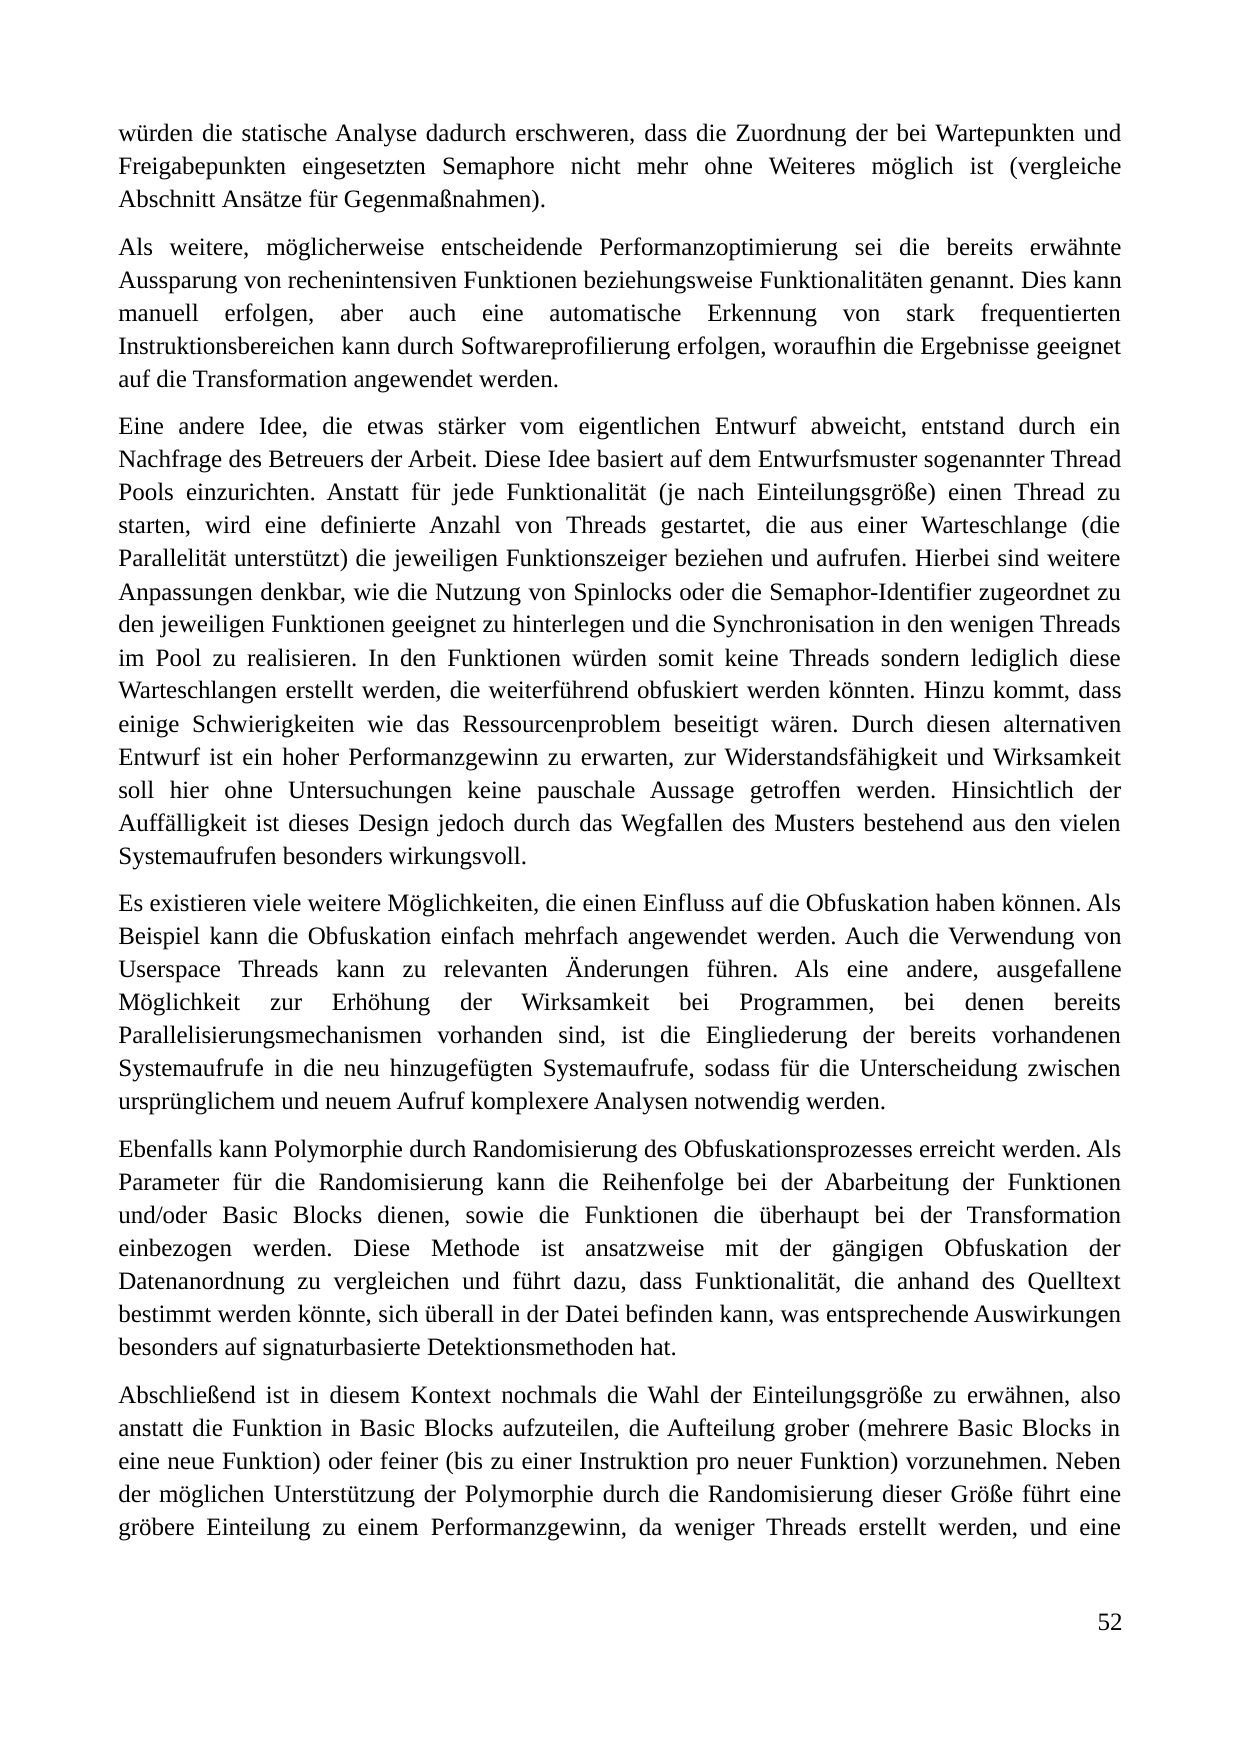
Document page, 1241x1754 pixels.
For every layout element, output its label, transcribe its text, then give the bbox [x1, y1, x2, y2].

text Abschließend ist in diesem Kontext nochmals die Wahl der Einteilungsgröße zu erwähnen, also anstatt die Funktion in Basic Blocks aufzuteilen, die Aufteilung grober (mehrere Basic Blocks in eine neue Funktion) oder feiner (bis zu einer Instruktion pro neuer Funktion) vorzunehmen. Neben der möglichen Unterstützung der Polymorphie durch die Randomisierung dieser Größe führt eine gröbere Einteilung zu einem Performanzgewinn, da weniger Threads erstellt werden, und eine [118, 1380, 1122, 1541]
text würden die statische Analyse dadurch erschweren, dass die Zuordnung der bei Wartepunkten und Freigabepunkten eingesetzten Semaphore nicht mehr ohne Weiteres möglich ist (vergleiche Abschnitt Ansätze für Gegenmaßnahmen). [118, 118, 1122, 213]
text Eine andere Idee, die etwas stärker vom eigentlichen Entwurf abweicht, entstand durch ein Nachfrage des Betreuers der Arbeit. Diese Idee basiert auf dem Entwurfsmuster sogenannter Thread Pools einzurichten. Anstatt für jede Funktionalität (je nach Einteilungsgröße) einen Thread zu starten, wird eine definierte Anzahl von Threads gestartet, die aus einer Warteschlange (die Parallelität unterstützt) die jeweiligen Funktionszeiger beziehen und aufrufen. Hierbei sind weitere Anpassungen denkbar, wie die Nutzung von Spinlocks oder die Semaphor-Identifier zugeordnet zu den jeweiligen Funktionen geeignet zu hinterlegen und die Synchronisation in den wenigen Threads im Pool zu realisieren. In den Funktionen würden somit keine Threads sondern lediglich diese Warteschlangen erstellt werden, die weiterführend obfuskiert werden könnten. Hinzu kommt, dass einige Schwierigkeiten wie das Ressourcenproblem beseitigt wären. Durch diesen alternativen Entwurf ist ein hoher Performanzgewinn zu erwarten, zur Widerstandsfähigkeit und Wirksamkeit soll hier ohne Untersuchungen keine pauschale Aussage getroffen werden. Hinsichtlich der Auffälligkeit ist dieses Design jedoch durch das Wegfallen des Musters bestehend aus den vielen Systemaufrufen besonders wirkungsvoll. [118, 411, 1122, 869]
text Es existieren viele weitere Möglichkeiten, die einen Einfluss auf die Obfuskation haben können. Als Beispiel kann die Obfuskation einfach mehrfach angewendet werden. Auch die Verwendung von Userspace Threads kann zu relevanten Änderungen führen. Als eine andere, ausgefallene Möglichkeit zur Erhöhung der Wirksamkeit bei Programmen, bei denen bereits Parallelisierungsmechanismen vorhanden sind, ist die Eingliederung der bereits vorhandenen Systemaufrufe in die neu hinzugefügten Systemaufrufe, sodass für die Unterscheidung zwischen ursprünglichem und neuem Aufruf komplexere Analysen notwendig werden. [118, 888, 1122, 1115]
text Als weitere, möglicherweise entscheidende Performanzoptimierung sei die bereits erwähnte Aussparung von rechenintensiven Funktionen beziehungsweise Funktionalitäten genannt. Dies kann manuell erfolgen, aber auch eine automatische Erkennung von stark frequentierten Instruktionsbereichen kann durch Softwareprofilierung erfolgen, woraufhin die Ergebnisse geeignet auf die Transformation angewendet werden. [118, 232, 1122, 393]
text Ebenfalls kann Polymorphie durch Randomisierung des Obfuskationsprozesses erreicht werden. Als Parameter für die Randomisierung kann die Reihenfolge bei der Abarbeitung der Funktionen und/oder Basic Blocks dienen, sowie die Funktionen die überhaupt bei der Transformation einbezogen werden. Diese Methode ist ansatzweise mit der gängigen Obfuskation der Datenanordnung zu vergleichen und führt dazu, dass Funktionalität, die anhand des Quelltext bestimmt werden könnte, sich überall in der Datei befinden kann, was entsprechende Auswirkungen besonders auf signaturbasierte Detektionsmethoden hat. [118, 1134, 1122, 1361]
